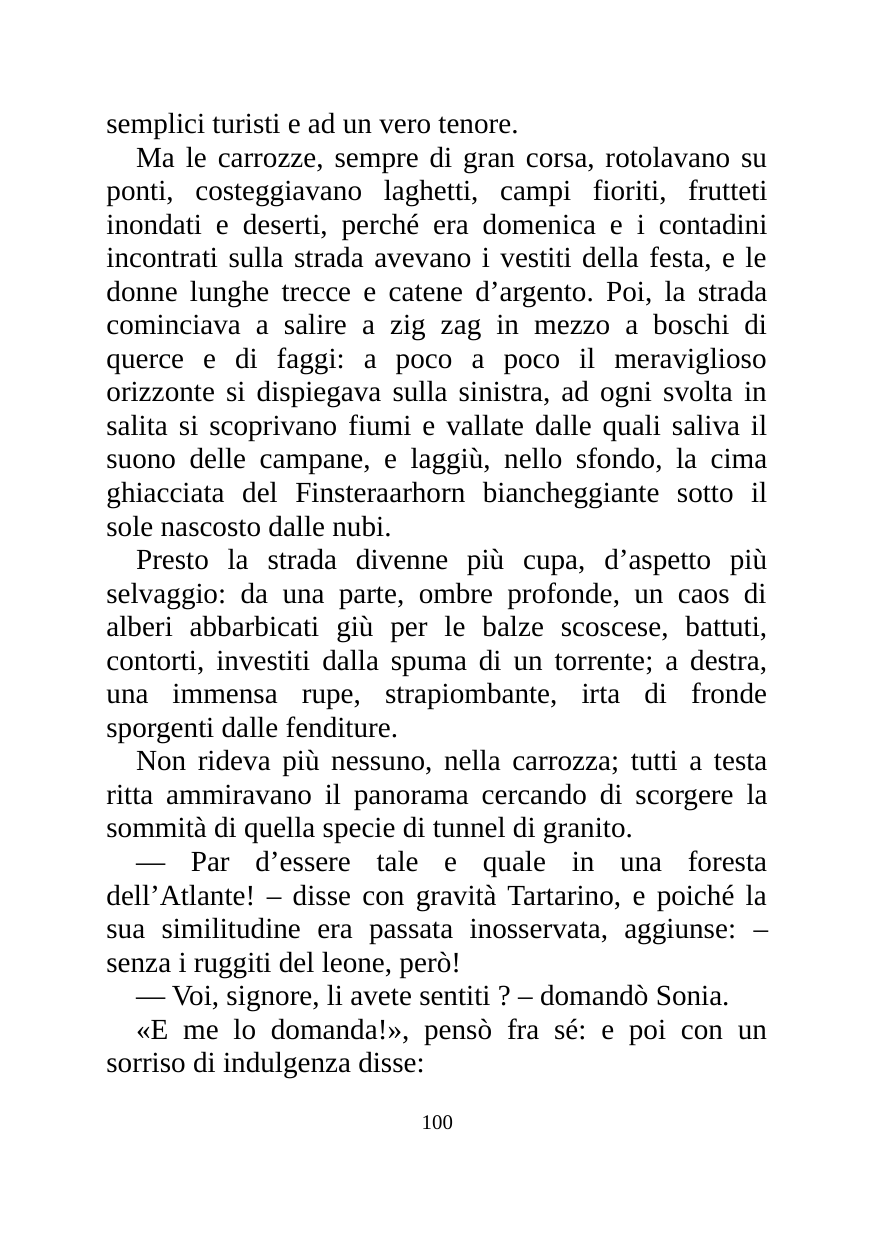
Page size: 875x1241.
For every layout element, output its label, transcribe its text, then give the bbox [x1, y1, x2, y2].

text Ma le carrozze, sempre di gran corsa, rotolavano su ponti, costeggiavano laghetti, campi fioriti, frutteti inondati e deserti, perché era domenica e i contadini incontrati sulla strada avevano i vestiti della festa, e le donne lunghe trecce e catene d’argento. Poi, la strada cominciava a salire a zig zag in mezzo a boschi di querce e di faggi: a poco a poco il meraviglioso orizzonte si dispiegava sulla sinistra, ad ogni svolta in salita si scoprivano fiumi e vallate dalle quali saliva il suono delle campane, e laggiù, nello sfondo, la cima ghiacciata del Finsteraarhorn biancheggiante sotto il sole nascosto dalle nubi. [106, 140, 768, 542]
text «E me lo domanda!», pensò fra sé: e poi con un sorriso di indulgenza disse: [106, 1012, 768, 1079]
text semplici turisti e ad un vero tenore. [106, 106, 768, 140]
text — Par d’essere tale e quale in una foresta dell’Atlante! – disse con gravità Tartarino, e poiché la sua similitudine era passata inosservata, aggiunse: – senza i ruggiti del leone, però! [106, 844, 768, 978]
text Presto la strada divenne più cupa, d’aspetto più selvaggio: da una parte, ombre profonde, un caos di alberi abbarbicati giù per le balze scoscese, battuti, contorti, investiti dalla spuma di un torrente; a destra, una immensa rupe, strapiombante, irta di fronde sporgenti dalle fenditure. [106, 542, 768, 743]
text — Voi, signore, li avete sentiti ? – domandò Sonia. [106, 978, 768, 1012]
text Non rideva più nessuno, nella carrozza; tutti a testa ritta ammiravano il panorama cercando di scorgere la sommità di quella specie di tunnel di granito. [106, 743, 768, 844]
